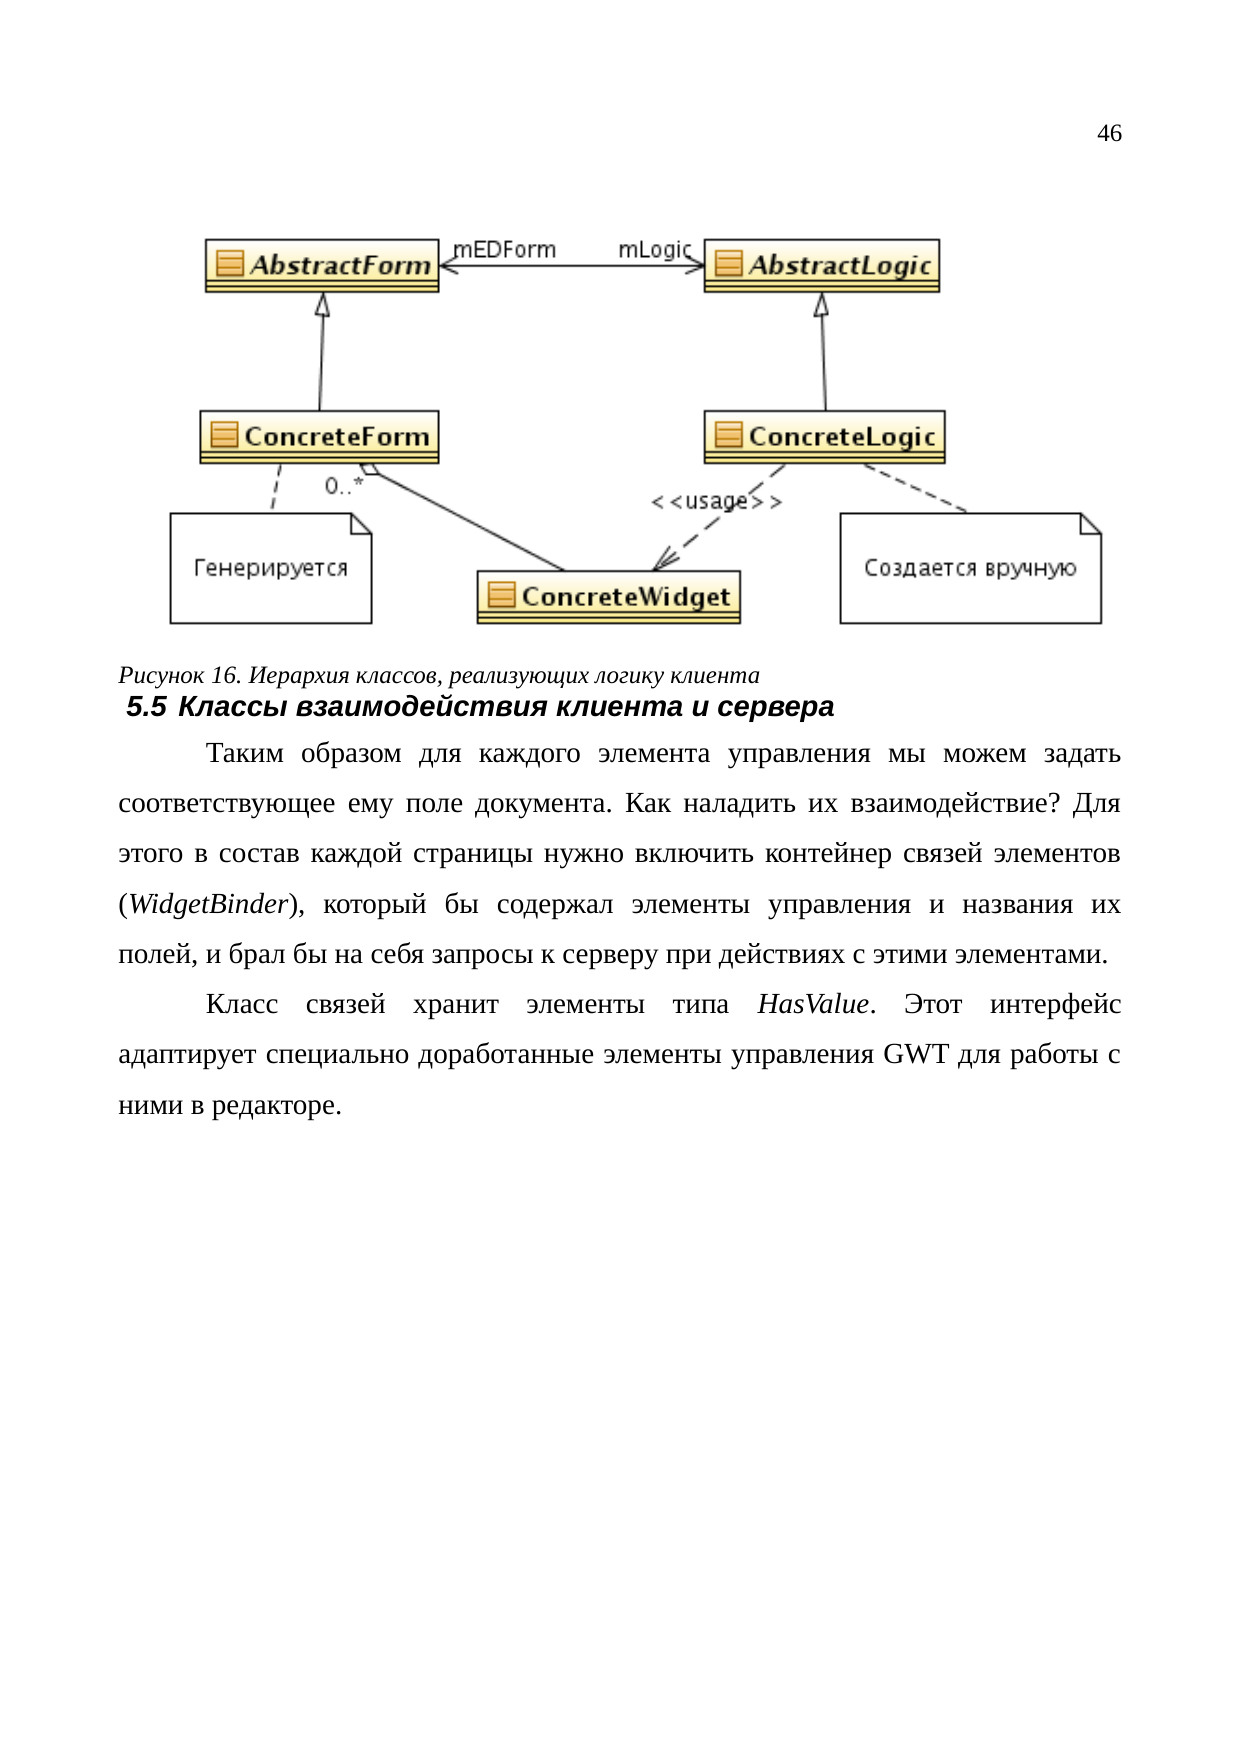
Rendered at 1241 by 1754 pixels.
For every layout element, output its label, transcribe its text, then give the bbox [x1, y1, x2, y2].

text Таким образом для каждого элемента управления мы можем задать соответствующее ему поле документа. Как наладить их взаимодействие? Для этого в состав каждой страницы нужно включить контейнер связей элементов (WidgetBinder), который бы содержал элементы управления и названия их полей, и брал бы на себя запросы к серверу при действиях с этими элементами. [118, 735, 1122, 969]
subtitle [118, 177, 1122, 189]
text Класс связей хранит элементы типа HasValue. Этот интерфейс адаптирует специально доработанные элементы управления GWT для работы с ними в редакторе. [118, 986, 1122, 1121]
subtitle Классы взаимодействия клиента и сервера [118, 689, 1122, 722]
picture [118, 189, 1123, 660]
text Рисунок 16. Иерархия классов, реализующих логику клиента [118, 660, 1122, 689]
